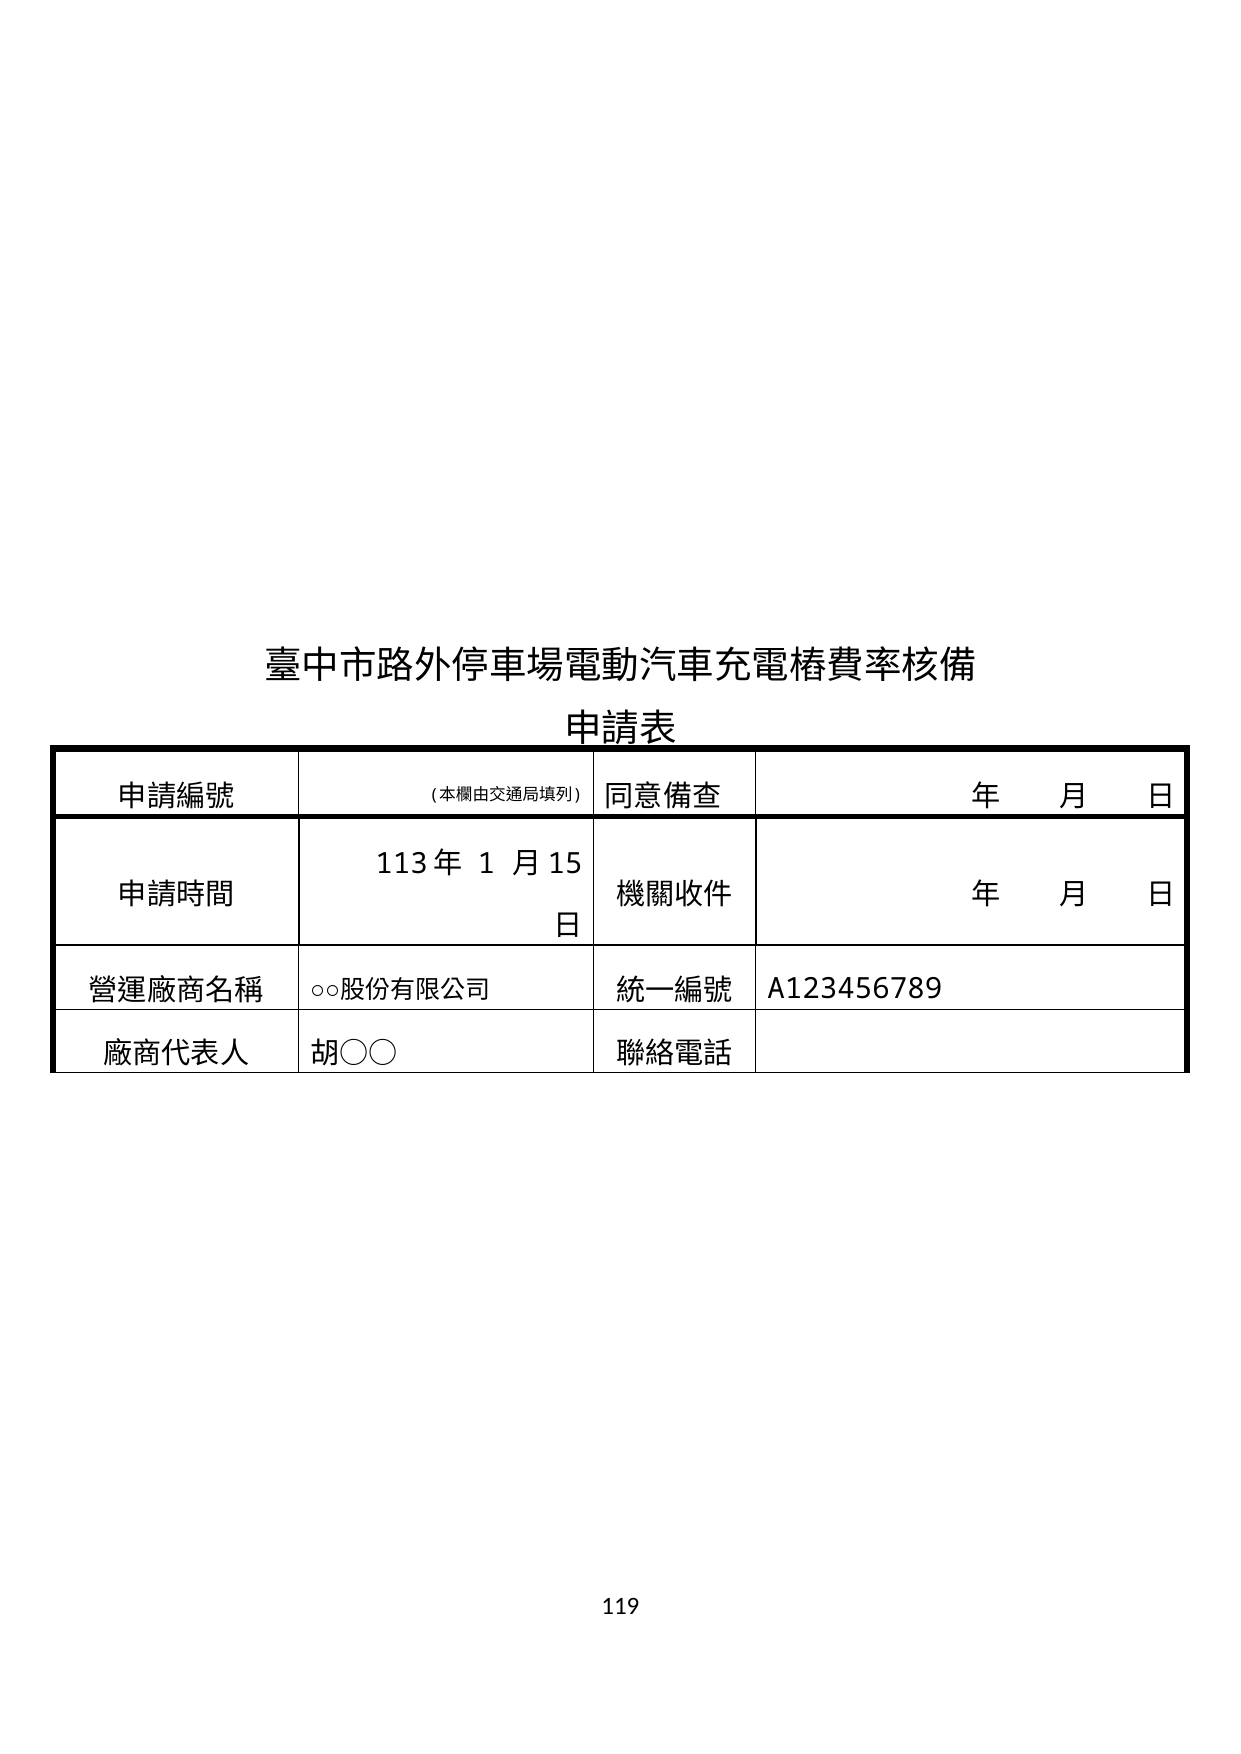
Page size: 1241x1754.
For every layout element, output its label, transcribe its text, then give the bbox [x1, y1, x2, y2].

table_cell 廠商代表人 [56, 1010, 298, 1072]
table_cell [756, 1010, 1184, 1072]
table_header 同意備查 [594, 752, 755, 814]
table_cell 統一編號 [594, 946, 755, 1008]
table_header (本欄由交通局填列) [299, 752, 593, 814]
table_header 申請編號 [56, 752, 298, 814]
table_cell A123456789 [756, 946, 1184, 1008]
table_cell 機關收件 [594, 819, 755, 944]
table_cell 113年 1 月15 日 [300, 819, 593, 944]
table_cell 營運廠商名稱 [56, 946, 298, 1008]
table_cell 聯絡電話 [594, 1010, 755, 1072]
table_cell ○○股份有限公司 [299, 946, 593, 1008]
table_header 年 月 日 [756, 752, 1184, 814]
table_cell 胡○○ [299, 1010, 593, 1072]
text 申請表 [118, 683, 1122, 745]
text 臺中市路外停車場電動汽車充電樁費率核備 [118, 620, 1122, 683]
table_cell 年 月 日 [757, 819, 1184, 944]
table_cell 申請時間 [56, 819, 298, 944]
